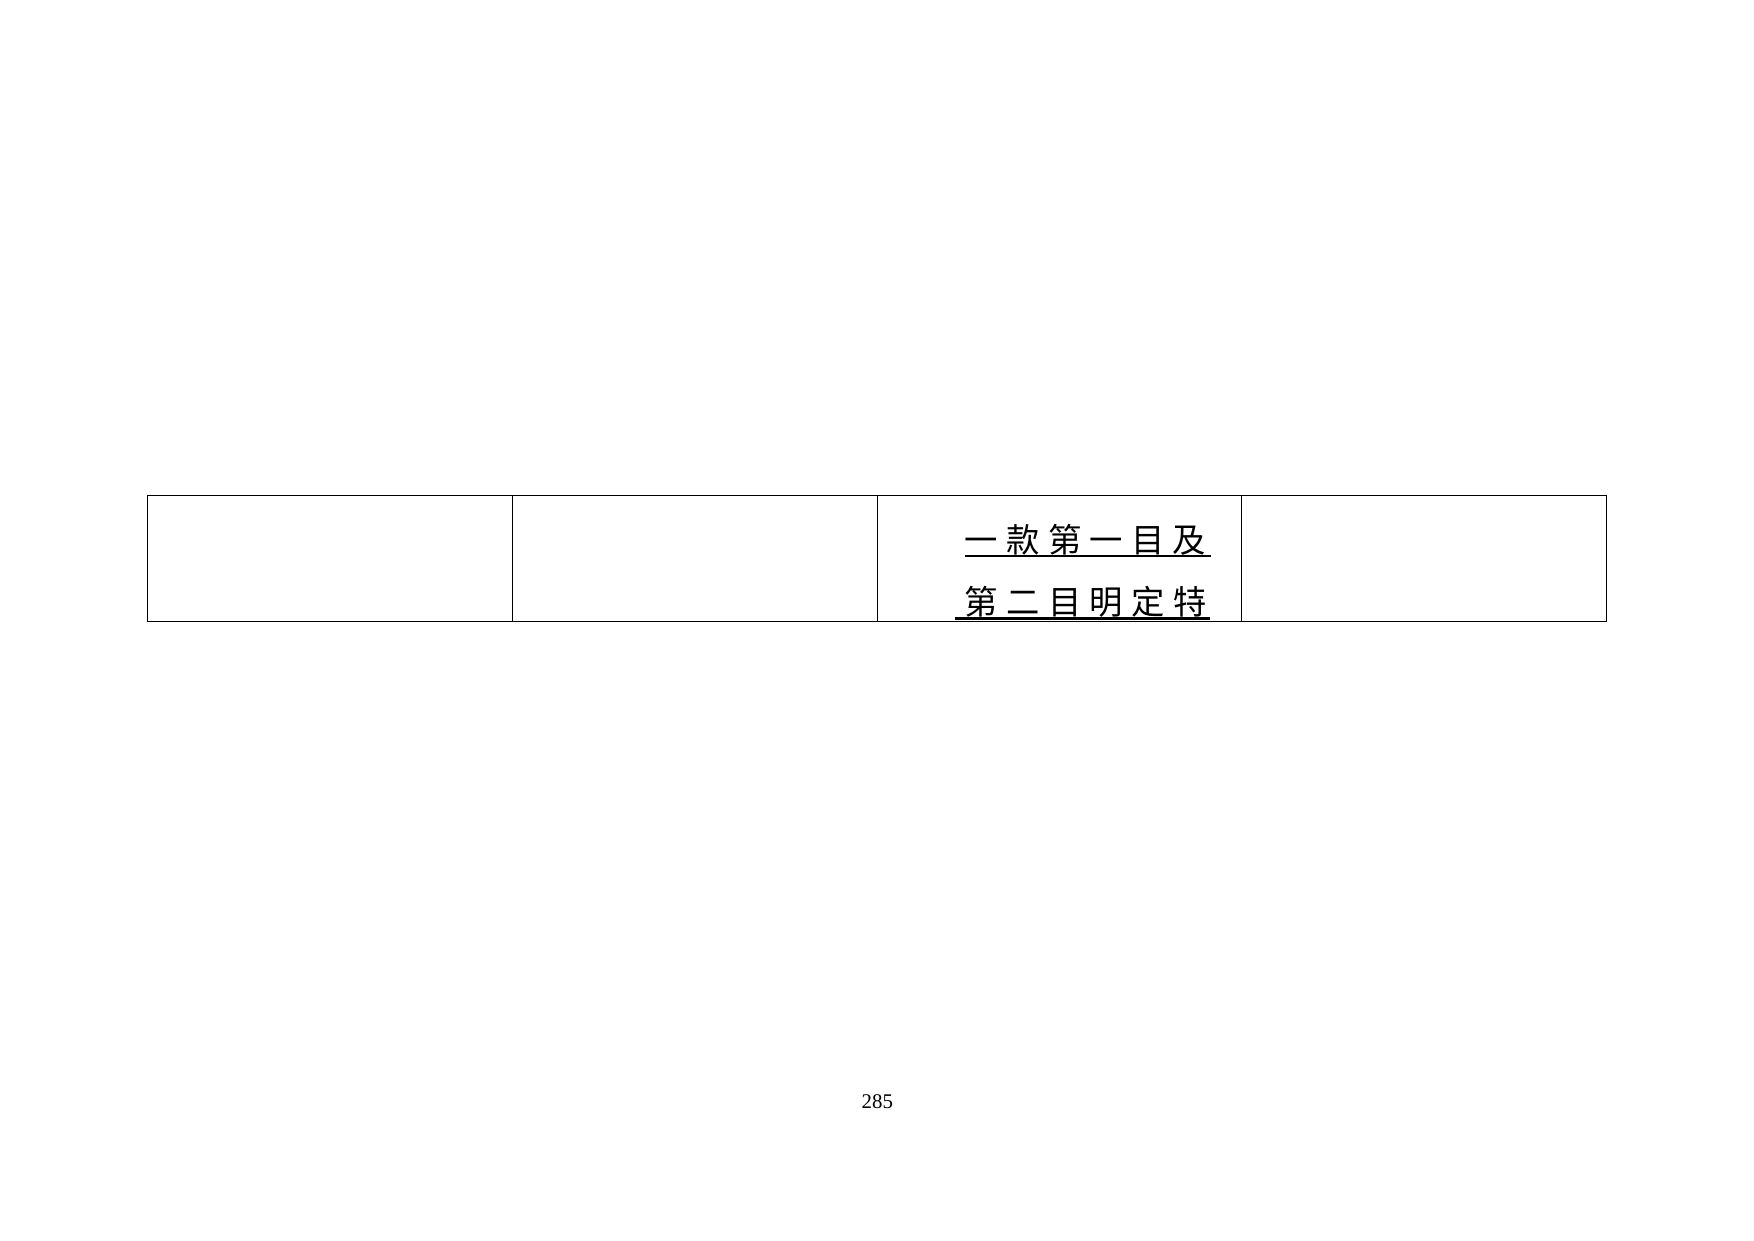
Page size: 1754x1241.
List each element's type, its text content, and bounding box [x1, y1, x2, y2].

table_cell 一款第一目及第二目明定特 [878, 496, 1241, 621]
table_cell [513, 496, 877, 621]
table_cell [148, 496, 512, 621]
table_cell [1242, 496, 1606, 621]
